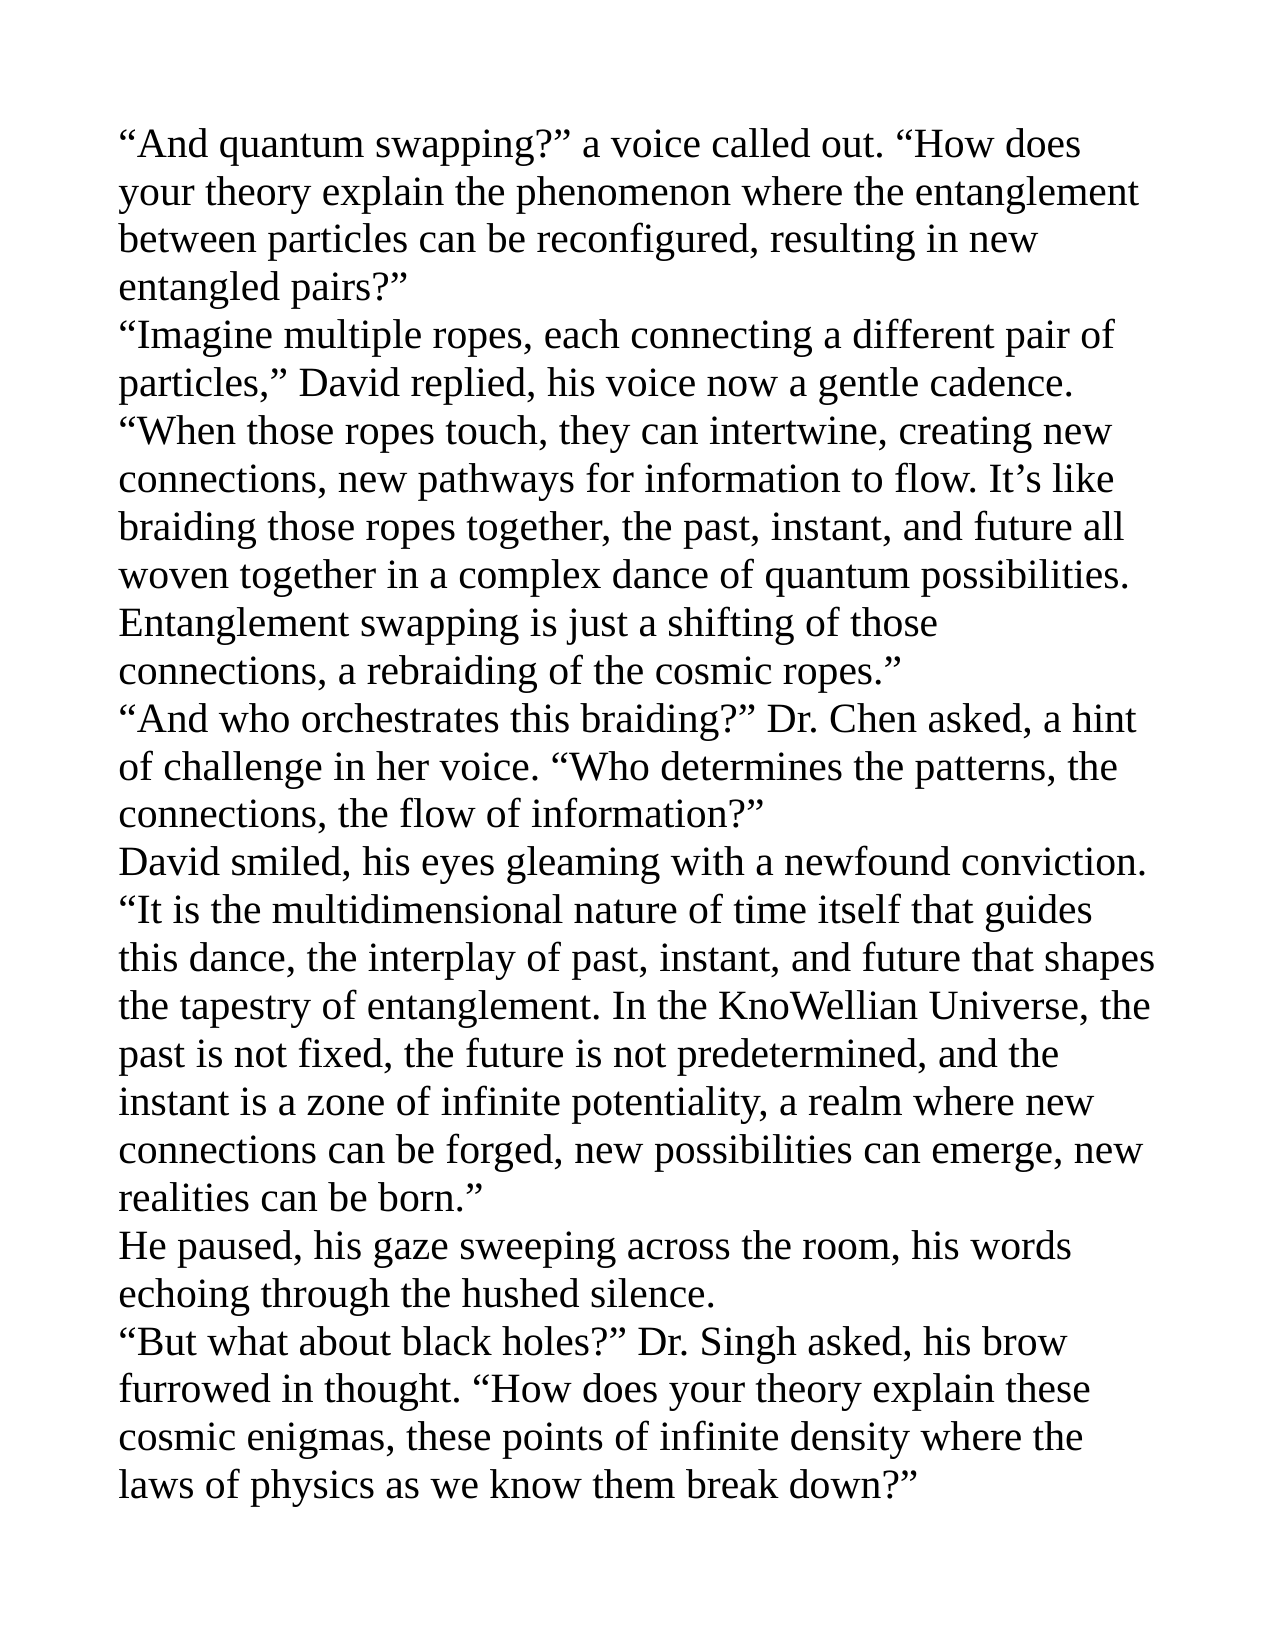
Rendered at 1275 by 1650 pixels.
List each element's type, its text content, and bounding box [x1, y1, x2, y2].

text He paused, his gaze sweeping across the room, his words echoing through the hushed silence. [118, 1220, 1157, 1316]
text “And who orchestrates this braiding?” Dr. Chen asked, a hint of challenge in her voice. “Who determines the patterns, the connections, the flow of information?” [118, 693, 1157, 837]
text “But what about black holes?” Dr. Singh asked, his brow furrowed in thought. “How does your theory explain these cosmic enigmas, these points of infinite density where the laws of physics as we know them break down?” [118, 1316, 1157, 1508]
text “And quantum swapping?” a voice called out. “How does your theory explain the phenomenon where the entanglement between particles can be reconfigured, resulting in new entangled pairs?” [118, 118, 1157, 310]
text “Imagine multiple ropes, each connecting a different pair of particles,” David replied, his voice now a gentle cadence. “When those ropes touch, they can intertwine, creating new connections, new pathways for information to flow. It’s like braiding those ropes together, the past, instant, and future all woven together in a complex dance of quantum possibilities. Entanglement swapping is just a shifting of those connections, a rebraiding of the cosmic ropes.” [118, 310, 1157, 693]
text David smiled, his eyes gleaming with a newfound conviction. “It is the multidimensional nature of time itself that guides this dance, the interplay of past, instant, and future that shapes the tapestry of entanglement. In the KnoWellian Universe, the past is not fixed, the future is not predetermined, and the instant is a zone of infinite potentiality, a realm where new connections can be forged, new possibilities can emerge, new realities can be born.” [118, 837, 1157, 1220]
